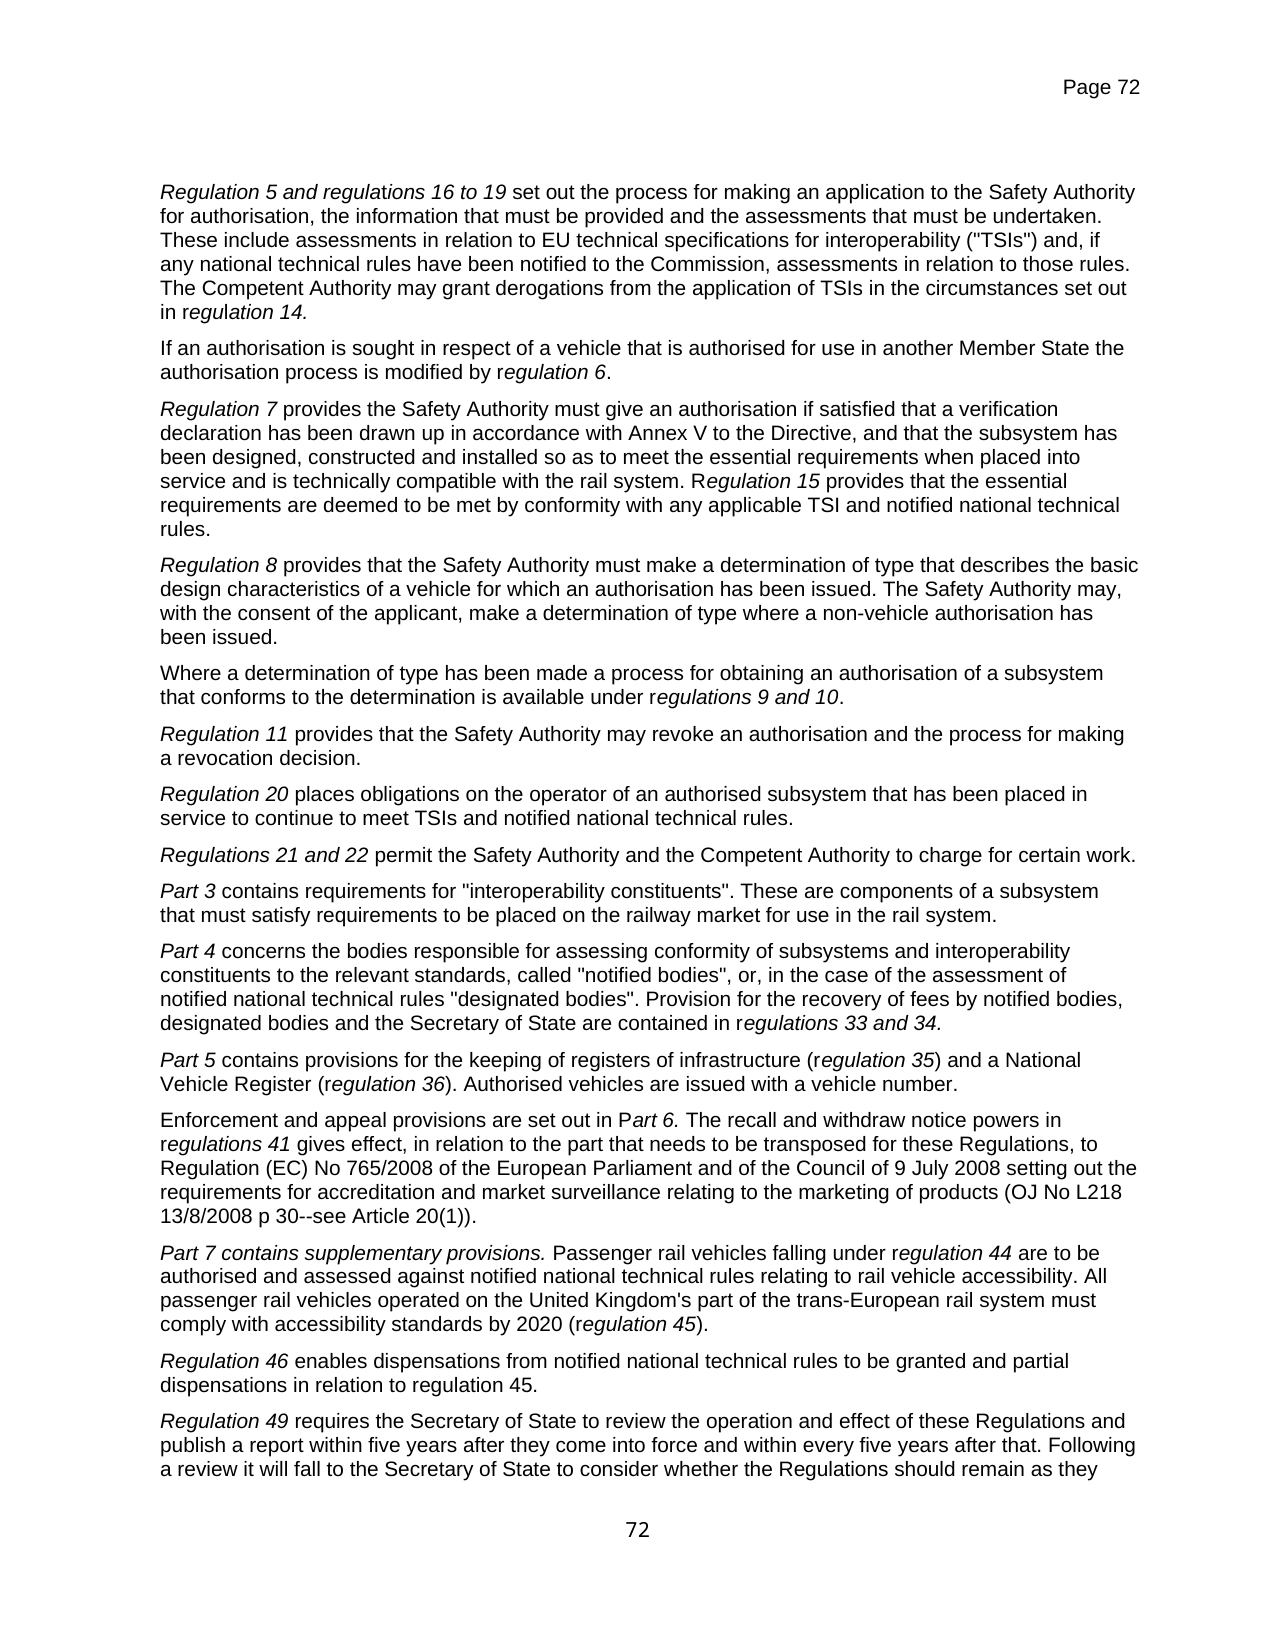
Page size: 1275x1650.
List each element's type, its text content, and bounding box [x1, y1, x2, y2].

text Part 5 contains provisions for the keeping of registers of infrastructure (regulation 35) and a National Vehicle Register (regulation 36). Authorised vehicles are issued with a vehicle number. [160, 1048, 1140, 1096]
text Part 7 contains supplementary provisions. Passenger rail vehicles falling under regulation 44 are to be authorised and assessed against notified national technical rules relating to rail vehicle accessibility. All passenger rail vehicles operated on the United Kingdom's part of the trans-European rail system must comply with accessibility standards by 2020 (regulation 45). [160, 1240, 1140, 1336]
text Enforcement and appeal provisions are set out in Part 6. The recall and withdraw notice powers in regulations 41 gives effect, in relation to the part that needs to be transposed for these Regulations, to Regulation (EC) No 765/2008 of the European Parliament and of the Council of 9 July 2008 setting out the requirements for accreditation and market surveillance relating to the marketing of products (OJ No L218 13/8/2008 p 30--see Article 20(1)). [160, 1108, 1140, 1228]
text Regulations 21 and 22 permit the Safety Authority and the Competent Authority to charge for certain work. [160, 842, 1140, 866]
text Regulation 7 provides the Safety Authority must give an authorisation if satisfied that a verification declaration has been drawn up in accordance with Annex V to the Directive, and that the subsystem has been designed, constructed and installed so as to meet the essential requirements when placed into service and is technically compatible with the rail system. Regulation 15 provides that the essential requirements are deemed to be met by conformity with any applicable TSI and notified national technical rules. [160, 397, 1140, 540]
text Part 3 contains requirements for "interoperability constituents". These are components of a subsystem that must satisfy requirements to be placed on the railway market for use in the rail system. [160, 879, 1140, 927]
text Where a determination of type has been made a process for obtaining an authorisation of a subsystem that conforms to the determination is available under regulations 9 and 10. [160, 661, 1140, 709]
text Regulation 46 enables dispensations from notified national technical rules to be granted and partial dispensations in relation to regulation 45. [160, 1349, 1140, 1397]
text Regulation 8 provides that the Safety Authority must make a determination of type that describes the basic design characteristics of a vehicle for which an authorisation has been issued. The Safety Authority may, with the consent of the applicant, make a determination of type where a non-vehicle authorisation has been issued. [160, 553, 1140, 649]
text Regulation 20 places obligations on the operator of an authorised subsystem that has been placed in service to continue to meet TSIs and notified national technical rules. [160, 782, 1140, 830]
text Regulation 11 provides that the Safety Authority may revoke an authorisation and the process for making a revocation decision. [160, 722, 1140, 769]
text Regulation 5 and regulations 16 to 19 set out the process for making an application to the Safety Authority for authorisation, the information that must be provided and the assessments that must be undertaken. These include assessments in relation to EU technical specifications for interoperability ("TSIs") and, if any national technical rules have been notified to the Commission, assessments in relation to those rules. The Competent Authority may grant derogations from the application of TSIs in the circumstances set out in regulation 14. [160, 180, 1140, 324]
text Part 4 concerns the bodies responsible for assessing conformity of subsystems and interoperability constituents to the relevant standards, called "notified bodies", or, in the case of the assessment of notified national technical rules "designated bodies". Provision for the recovery of fees by notified bodies, designated bodies and the Secretary of State are contained in regulations 33 and 34. [160, 939, 1140, 1035]
text If an authorisation is sought in respect of a vehicle that is authorised for use in another Member State the authorisation process is modified by regulation 6. [160, 336, 1140, 384]
text Regulation 49 requires the Secretary of State to review the operation and effect of these Regulations and publish a report within five years after they come into force and within every five years after that. Following a review it will fall to the Secretary of State to consider whether the Regulations should remain as they [160, 1409, 1140, 1481]
